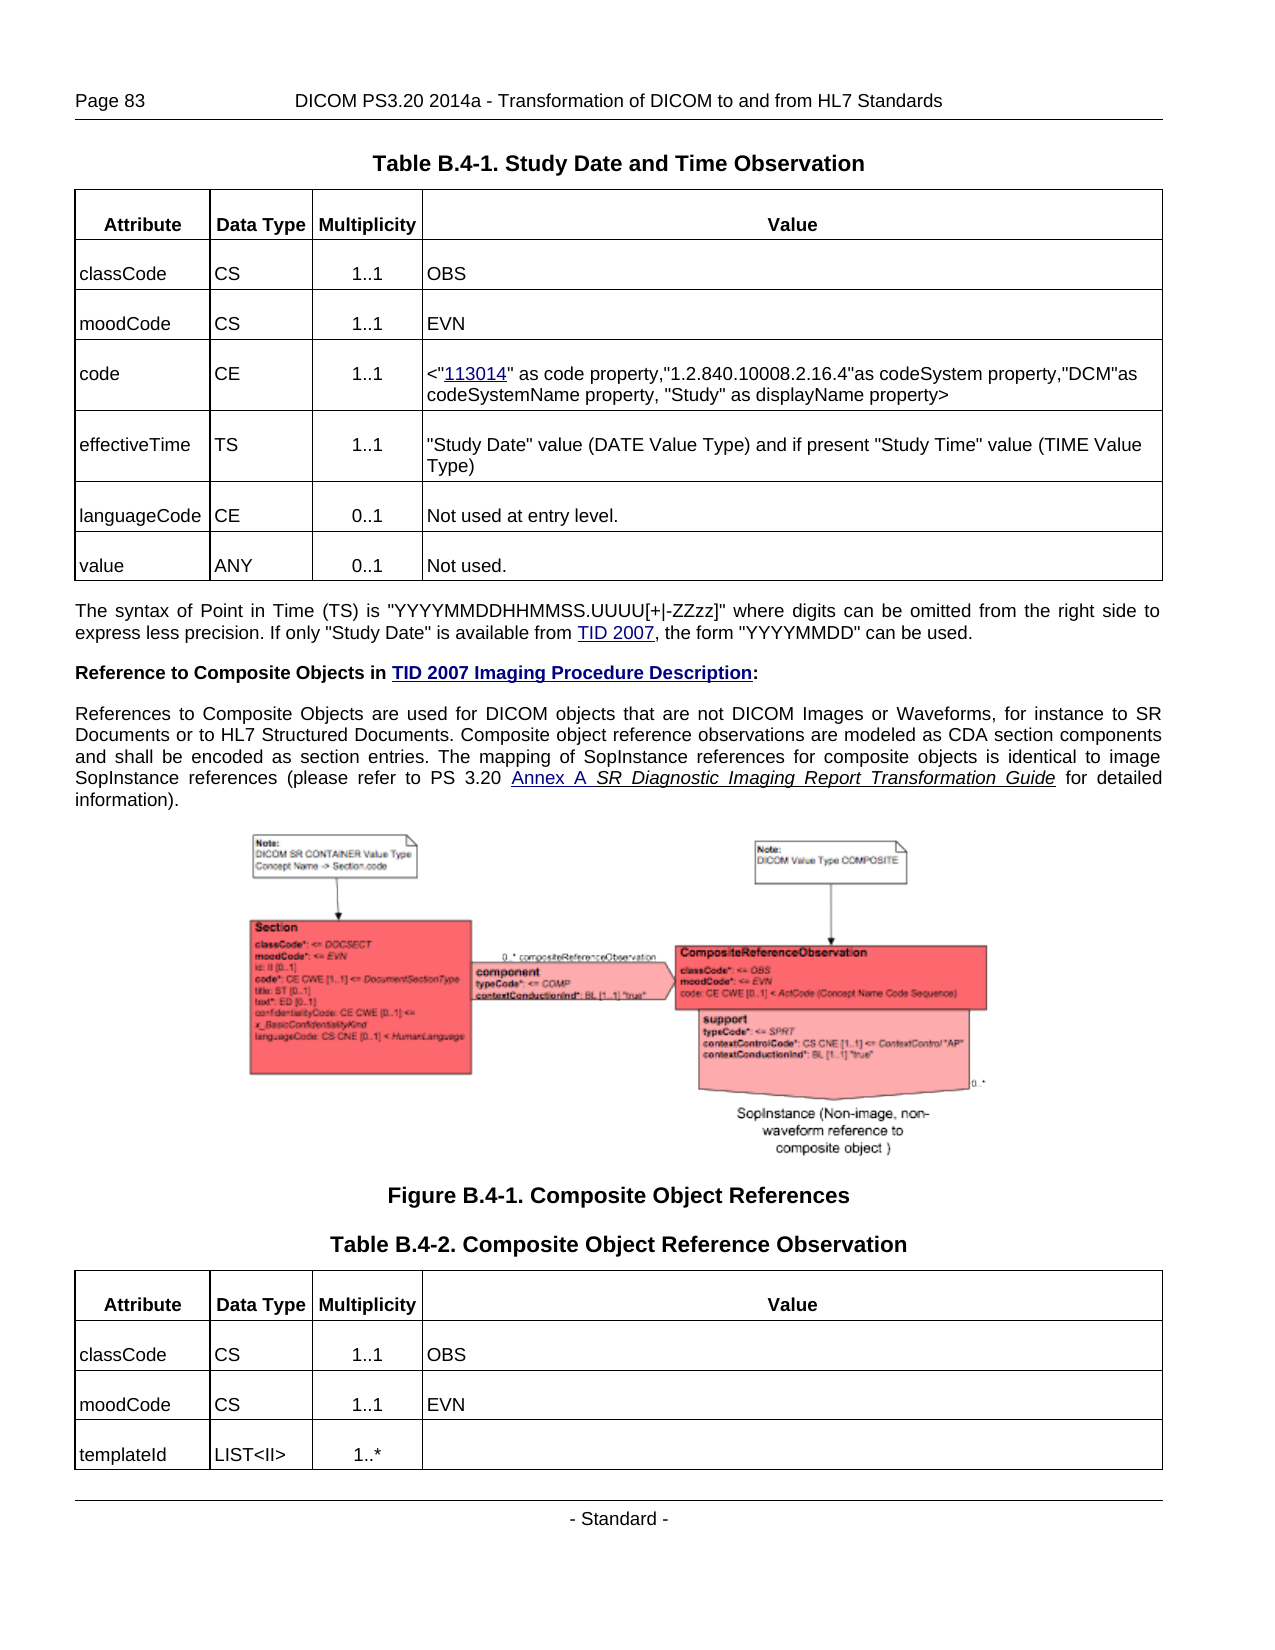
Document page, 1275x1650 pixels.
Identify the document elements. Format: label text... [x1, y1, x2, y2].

text Table B.4-1. Study Date and Time Observation [75, 150, 1162, 176]
table_cell ANY [211, 532, 312, 580]
table_cell 1..1 [313, 1371, 422, 1419]
table_cell effectiveTime [76, 411, 209, 481]
table_cell CE [211, 340, 312, 410]
text References to Composite Objects are used for DICOM objects that are not DICOM Images or Waveforms, for instance to SR Documents or to HL7 Structured Documents. Composite object reference observations are modeled as CDA section components and shall be encoded as section entries. The mapping of SopInstance references for composite objects is identical to image SopInstance references (please refer to PS 3.20 Annex A SR Diagnostic Imaging Report Transformation Guide for detailed information). [75, 702, 1162, 810]
table_cell classCode [76, 1321, 209, 1370]
table_cell TS [211, 411, 312, 481]
table_cell 0..1 [313, 482, 422, 531]
table_cell "Study Date" value (DATE Value Type) and if present "Study Time" value (TIME Value Type) [423, 411, 1162, 481]
table_cell [423, 1420, 1162, 1469]
table_cell LIST<II> [211, 1420, 312, 1469]
table_header Multiplicity [313, 190, 422, 239]
table_cell 1..1 [313, 290, 422, 338]
table_header Attribute [76, 1271, 209, 1320]
table_header Multiplicity [313, 1271, 422, 1320]
table_cell code [76, 340, 209, 410]
table_cell moodCode [76, 290, 209, 338]
table_header Attribute [76, 190, 209, 239]
table_cell 1..1 [313, 1321, 422, 1370]
table_cell moodCode [76, 1371, 209, 1419]
table_header Data Type [211, 1271, 312, 1320]
table_cell 1..1 [313, 411, 422, 481]
text Reference to Composite Objects in TID 2007 Imaging Procedure Description: [75, 662, 1162, 683]
table_cell classCode [76, 240, 209, 289]
text Table B.4-2. Composite Object Reference Observation [75, 1231, 1162, 1257]
table_cell EVN [423, 290, 1162, 338]
table_cell languageCode [76, 482, 209, 531]
table_cell 1..* [313, 1420, 422, 1469]
table_cell templateId [76, 1420, 209, 1469]
table_header Value [423, 1271, 1162, 1320]
table_cell Not used at entry level. [423, 482, 1162, 531]
table_cell EVN [423, 1371, 1162, 1419]
text The syntax of Point in Time (TS) is "YYYYMMDDHHMMSS.UUUU[+|-ZZzz]" where digits can be omitted from the right side to express less precision. If only "Study Date" is available from TID 2007, the form "YYYYMMDD" can be used. [75, 600, 1162, 643]
table_cell value [76, 532, 209, 580]
table_cell CS [211, 1321, 312, 1370]
table_cell CE [211, 482, 312, 531]
table_cell CS [211, 240, 312, 289]
table_cell 1..1 [313, 240, 422, 289]
text Figure B.4-1. Composite Object References [75, 1183, 1162, 1208]
table_cell OBS [423, 1321, 1162, 1370]
table_cell OBS [423, 240, 1162, 289]
table_cell CS [211, 290, 312, 338]
table_header Value [423, 190, 1162, 239]
table_cell CS [211, 1371, 312, 1419]
table_cell 1..1 [313, 340, 422, 410]
picture [243, 828, 994, 1161]
table_cell Not used. [423, 532, 1162, 580]
table_cell 0..1 [313, 532, 422, 580]
table_cell <"113014" as code property,"1.2.840.10008.2.16.4"as codeSystem property,"DCM"as codeSystemName property, "Study" as displayName property> [423, 340, 1162, 410]
table_header Data Type [211, 190, 312, 239]
